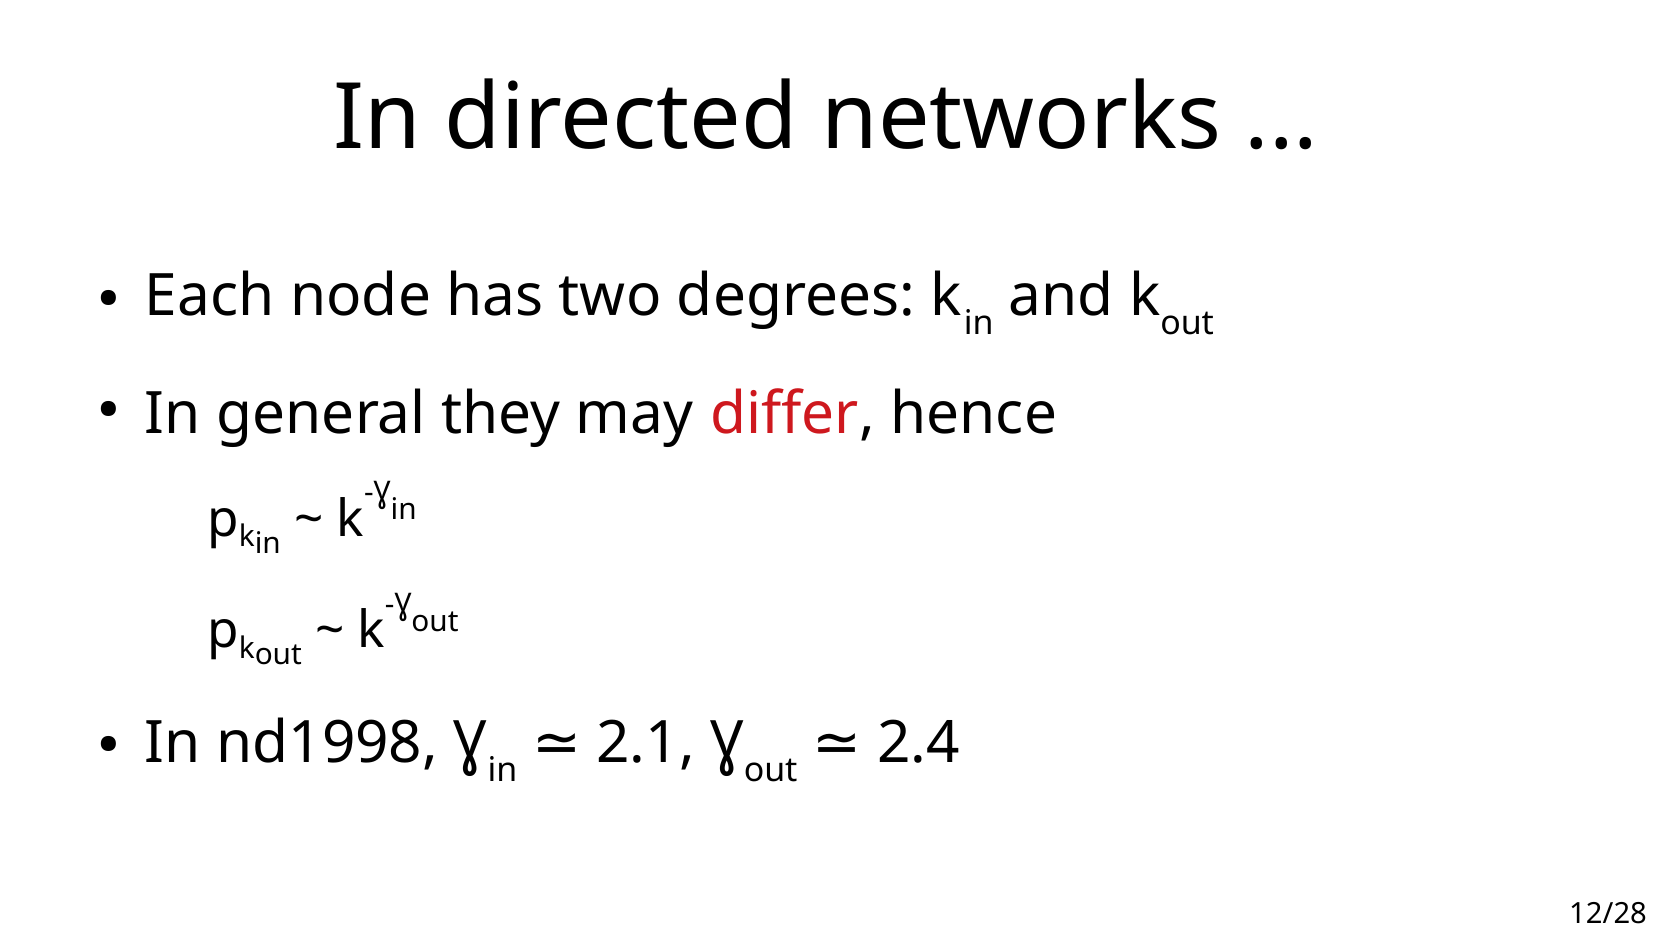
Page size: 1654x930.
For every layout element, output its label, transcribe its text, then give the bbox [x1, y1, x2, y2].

title In directed networks ... [82, 1, 1571, 225]
list Each node has two degrees: kin and kout In general they may differ, hence pkin ~ k-Ɣin pkout ~ k-Ɣout In nd1998, Ɣin ≃ 2.1, Ɣout ≃ 2.4 [82, 252, 1571, 793]
